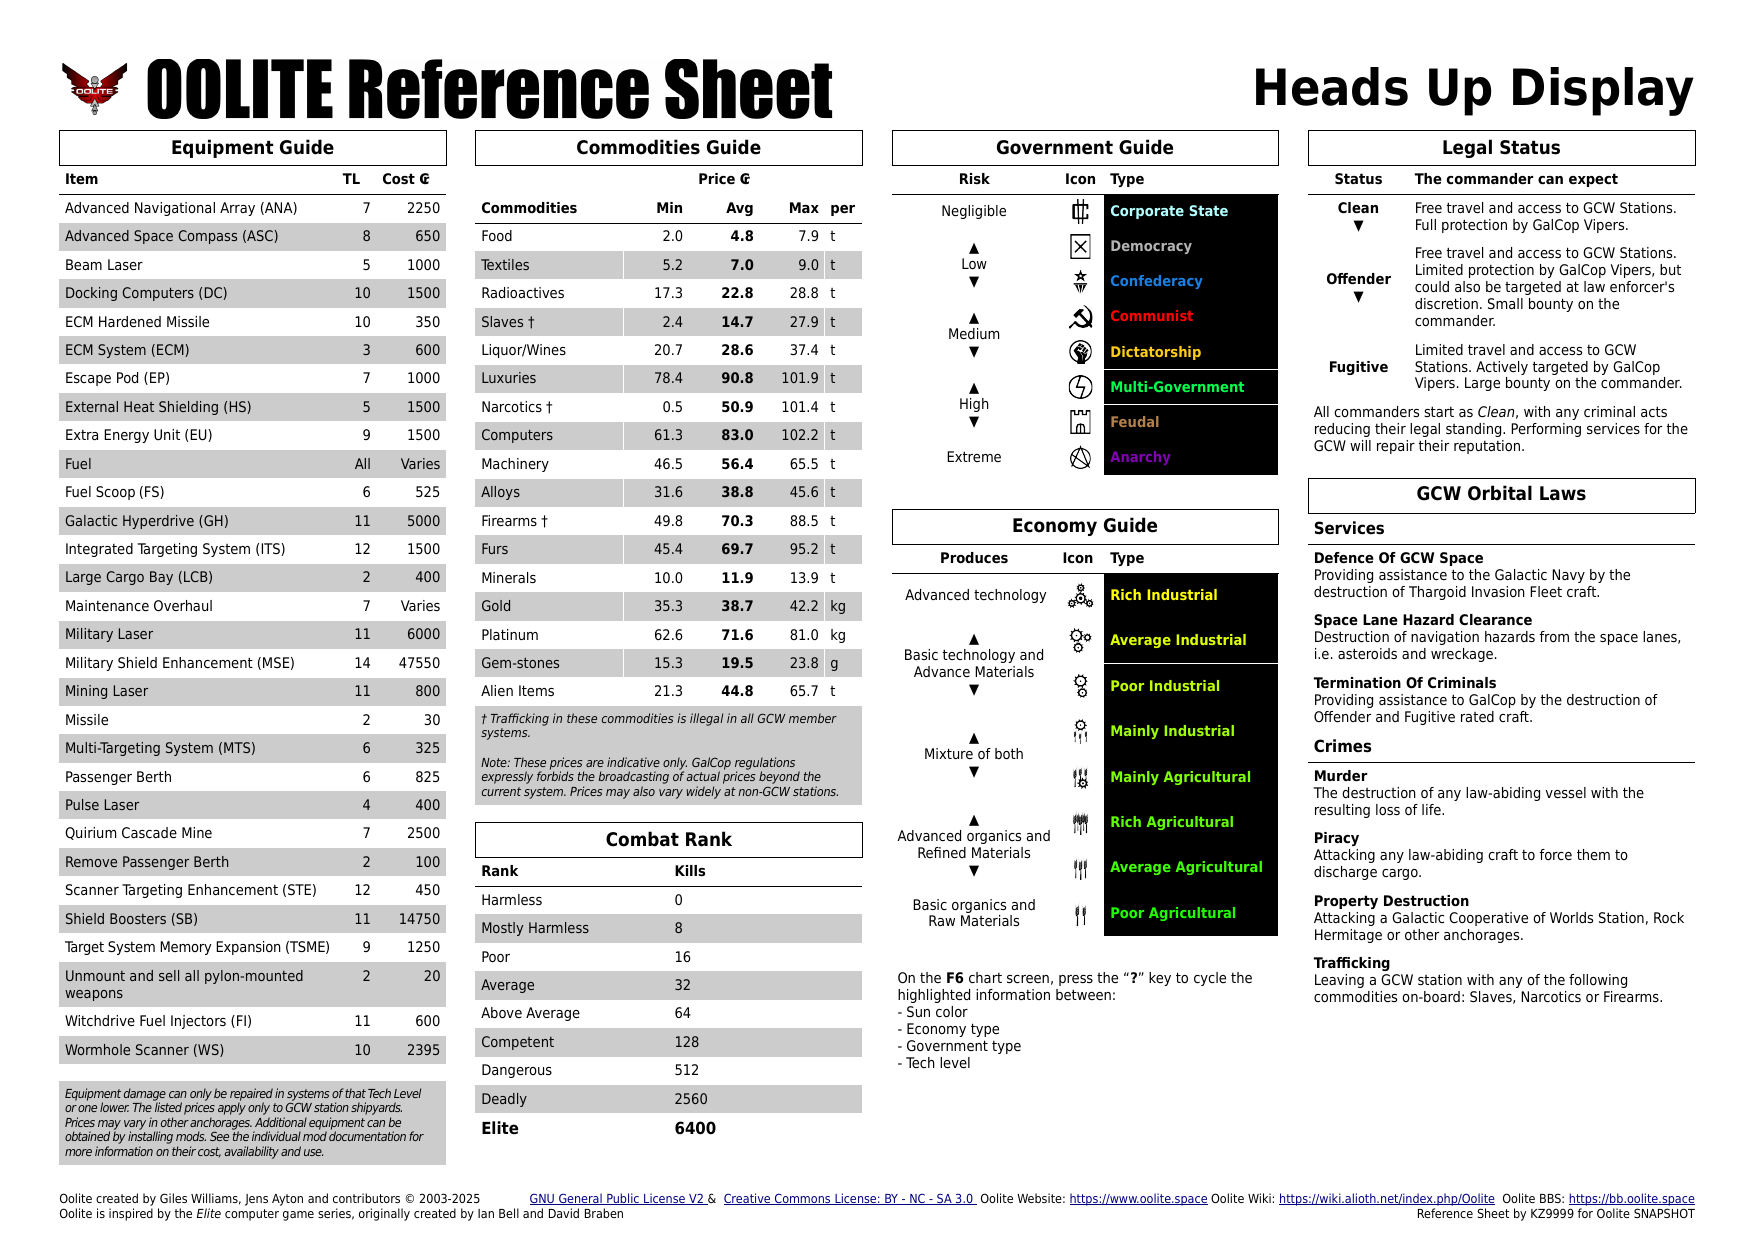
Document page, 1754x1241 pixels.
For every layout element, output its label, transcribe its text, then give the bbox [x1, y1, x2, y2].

table_cell Piracy Attacking any law-abiding craft to force them to discharge cargo. [1308, 825, 1695, 887]
table_cell Rich Agricultural [1104, 800, 1278, 845]
table_cell 2 [337, 706, 376, 734]
table_cell Anarchy [1104, 440, 1278, 475]
picture [1073, 674, 1088, 698]
picture [1072, 810, 1089, 835]
table_cell Average Agricultural [1104, 845, 1278, 891]
table_cell Avg [689, 194, 759, 222]
table_cell 525 [376, 478, 446, 507]
table_cell 6 [337, 734, 376, 763]
table_cell Communist [1104, 299, 1278, 334]
table_cell 65.7 [759, 678, 824, 706]
table_cell kg [825, 621, 862, 649]
table_cell kg [825, 592, 862, 621]
table_cell 11 [337, 1007, 376, 1036]
table_cell 2 [337, 962, 376, 1007]
table_cell Escape Pod (EP) [59, 365, 337, 393]
table_cell 15.3 [624, 649, 689, 677]
table_cell 1250 [376, 933, 446, 962]
table_cell 20.7 [624, 336, 689, 365]
table_cell 1500 [376, 393, 446, 421]
table_cell Property Destruction Attacking a Galactic Cooperative of Worlds Station, Rock Hermitage or other anchorages. [1308, 887, 1695, 949]
table_cell Mainly Industrial [1104, 709, 1278, 754]
table_cell 38.8 [689, 479, 759, 507]
table_cell 101.4 [759, 393, 824, 422]
table_cell Clean ▼ [1308, 195, 1409, 239]
table_cell 11 [337, 507, 376, 535]
table_cell [1056, 334, 1104, 369]
table_cell Slaves † [475, 308, 623, 336]
table_cell 46.5 [624, 450, 689, 478]
table_cell 2500 [376, 820, 446, 848]
table_cell Galactic Hyperdrive (GH) [59, 507, 337, 535]
table_cell Free travel and access to GCW Stations. Limited protection by GalCop Vipers, but could also be targeted at law enforcer's discretion. Small bounty on the commander. [1409, 239, 1695, 336]
table_cell 13.9 [759, 564, 824, 592]
table_cell Multi-Government [1104, 370, 1278, 404]
table_cell ▲ Mixture of both ▼ [892, 709, 1056, 800]
table_cell 2250 [376, 195, 446, 222]
table_cell t [825, 422, 862, 450]
table_cell Alien Items [475, 678, 623, 706]
table_cell 2.4 [624, 308, 689, 336]
table_cell 21.3 [624, 678, 689, 706]
table_cell 4 [337, 791, 376, 819]
table_cell 31.6 [624, 479, 689, 507]
table_cell Witchdrive Fuel Injectors (FI) [59, 1007, 337, 1036]
table_cell On the F6 chart screen, press the “?” key to cycle the highlighted information between: - Sun color - Economy type - Government type - Tech level [892, 965, 1278, 1078]
table_cell Docking Computers (DC) [59, 279, 337, 308]
table_cell Average [475, 971, 669, 1000]
table_cell Fugitive [1308, 336, 1409, 398]
table_cell 23.8 [759, 649, 824, 677]
picture [61, 56, 128, 122]
table_cell Fuel Scoop (FS) [59, 478, 337, 507]
table_cell 64 [669, 1000, 862, 1028]
table_cell 600 [376, 1007, 446, 1036]
table_cell 2 [337, 564, 376, 592]
table_header Commodities Guide [476, 131, 862, 165]
table_cell 20 [376, 962, 446, 1007]
table_cell [892, 936, 1056, 964]
table_cell Pulse Laser [59, 791, 337, 819]
table_cell 7 [337, 195, 376, 222]
table_cell 19.5 [689, 649, 759, 677]
picture [1072, 765, 1089, 789]
table_cell † Trafficking in these commodities is illegal in all GCW member systems. Note: These prices are indicative only. GalCop regulations expressly forbids the broadcasting of actual prices beyond the current system. Prices may also vary widely at non-GCW stations. [475, 706, 862, 805]
table_cell [1056, 800, 1104, 845]
table_cell t [825, 224, 862, 251]
picture [1073, 270, 1088, 294]
table_cell 5 [337, 251, 376, 279]
table_cell 27.9 [759, 308, 824, 336]
table_cell Extra Energy Unit (EU) [59, 421, 337, 450]
table_cell Advanced technology [892, 574, 1056, 618]
table_cell Competent [475, 1028, 669, 1057]
table_cell Varies [376, 592, 446, 621]
table_cell Firearms † [475, 507, 623, 535]
table_cell 6 [337, 478, 376, 507]
table_cell 6000 [376, 621, 446, 649]
table_cell All [337, 450, 376, 478]
table_cell [1056, 264, 1104, 299]
table_cell 102.2 [759, 422, 824, 450]
table_cell Type [1104, 166, 1278, 194]
table_cell Equipment damage can only be repaired in systems of that Tech Level or one lower. The listed prices apply only to GCW station shipyards. Prices may vary in other anchorages. Additional equipment can be obtained by installing mods. See the individual mod documentation for more information on their cost, availability and use. [59, 1081, 446, 1165]
table_cell 400 [376, 564, 446, 592]
table_cell [1056, 440, 1104, 475]
table_cell 14.7 [689, 308, 759, 336]
table_cell [1056, 936, 1104, 964]
table_cell Min [624, 194, 689, 222]
table_cell t [825, 279, 862, 308]
table_cell 1500 [376, 535, 446, 564]
table_cell ▲ Basic technology and Advance Materials ▼ [892, 618, 1056, 709]
table_cell 5 [337, 393, 376, 421]
table_cell 88.5 [759, 507, 824, 535]
table_cell Trafficking Leaving a GCW station with any of the following commodities on-board: Slaves, Narcotics or Firearms. [1308, 949, 1695, 1012]
table_cell Price ₢ [624, 166, 824, 194]
table_cell [1056, 709, 1104, 754]
table_cell Furs [475, 535, 623, 564]
table_cell 2560 [669, 1085, 862, 1113]
table_cell 7 [337, 592, 376, 621]
table_cell 2395 [376, 1036, 446, 1064]
table_header Equipment Guide [60, 131, 446, 165]
table_cell Advanced Space Compass (ASC) [59, 223, 337, 251]
table_cell [1056, 618, 1104, 663]
table_cell 12 [337, 876, 376, 905]
table_header Government Guide [893, 131, 1278, 165]
table_cell t [825, 678, 862, 706]
table_cell Liquor/Wines [475, 336, 623, 365]
table_cell 10 [337, 308, 376, 336]
table_cell [1056, 754, 1104, 800]
table_cell 44.8 [689, 678, 759, 706]
table_cell 6400 [669, 1114, 862, 1144]
table_cell Quirium Cascade Mine [59, 820, 337, 848]
table_cell Integrated Targeting System (ITS) [59, 535, 337, 564]
table_cell Maintenance Overhaul [59, 592, 337, 621]
picture [1067, 583, 1094, 608]
table_cell t [825, 564, 862, 592]
table_cell 62.6 [624, 621, 689, 649]
table_cell Dangerous [475, 1057, 669, 1085]
table_cell 38.7 [689, 592, 759, 621]
table_cell Rank [475, 858, 669, 886]
table_cell Basic organics and Raw Materials [892, 891, 1056, 936]
table_cell The commander can expect [1409, 166, 1695, 194]
table_cell Narcotics † [475, 393, 623, 422]
table_cell 47550 [376, 649, 446, 677]
table_cell Space Lane Hazard Clearance Destruction of navigation hazards from the space lanes, i.e. asteroids and wreckage. [1308, 606, 1695, 669]
table_cell [1056, 891, 1104, 936]
table_cell Mainly Agricultural [1104, 754, 1278, 800]
table_cell Above Average [475, 1000, 669, 1028]
table_cell 8 [669, 914, 862, 943]
picture [1070, 234, 1091, 259]
table_cell 11 [337, 678, 376, 706]
table_cell ▲ Medium ▼ [892, 299, 1056, 369]
table_cell [1056, 405, 1104, 440]
table_cell [1104, 936, 1278, 964]
table_cell Alloys [475, 479, 623, 507]
table_cell 32 [669, 971, 862, 1000]
table_cell Gem-stones [475, 649, 623, 677]
table_cell 14750 [376, 905, 446, 933]
table_cell All commanders start as Clean, with any criminal acts reducing their legal standing. Performing services for the GCW will repair their reputation. [1308, 398, 1695, 461]
table_cell 16 [669, 943, 862, 971]
table_cell [1056, 229, 1104, 264]
table_cell Dictatorship [1104, 334, 1278, 369]
table_cell External Heat Shielding (HS) [59, 393, 337, 421]
table_cell 12 [337, 535, 376, 564]
table_cell Democracy [1104, 229, 1278, 264]
table_cell Shield Boosters (SB) [59, 905, 337, 933]
table_cell Multi-Targeting System (MTS) [59, 734, 337, 763]
table_cell Poor Agricultural [1104, 891, 1278, 936]
table_cell Machinery [475, 450, 623, 478]
table_cell Textiles [475, 251, 623, 279]
table_cell Average Industrial [1104, 618, 1278, 663]
table_cell Kills [669, 858, 862, 886]
table_cell g [825, 649, 862, 677]
table_cell 90.8 [689, 365, 759, 393]
table_cell 100 [376, 848, 446, 876]
table_cell 83.0 [689, 422, 759, 450]
table_cell 71.6 [689, 621, 759, 649]
table_cell TL [337, 166, 376, 194]
table_cell 10.0 [624, 564, 689, 592]
table_header GCW Orbital Laws [1309, 479, 1695, 513]
table_cell 4.8 [689, 224, 759, 251]
table_cell t [825, 251, 862, 279]
table_cell t [825, 479, 862, 507]
table_cell 35.3 [624, 592, 689, 621]
table_cell Negligible [892, 195, 1056, 229]
table_cell 11 [337, 621, 376, 649]
table_cell Feudal [1104, 405, 1278, 440]
table_cell Risk [892, 166, 1056, 194]
table_cell 450 [376, 876, 446, 905]
table_cell 5.2 [624, 251, 689, 279]
table_cell 65.5 [759, 450, 824, 478]
picture [1068, 375, 1093, 399]
table_cell ECM Hardened Missile [59, 308, 337, 336]
table_cell Harmless [475, 887, 669, 914]
table_cell 8 [337, 223, 376, 251]
table_cell 1000 [376, 365, 446, 393]
table_cell Cost ₢ [376, 166, 446, 194]
table_cell 5000 [376, 507, 446, 535]
table_cell Free travel and access to GCW Stations. Full protection by GalCop Vipers. [1409, 195, 1695, 239]
table_cell Missile [59, 706, 337, 734]
table_cell t [825, 535, 862, 564]
table_cell Deadly [475, 1085, 669, 1113]
table_cell Target System Memory Expansion (TSME) [59, 933, 337, 962]
table_cell 325 [376, 734, 446, 763]
table_cell 2 [337, 848, 376, 876]
table_cell 22.8 [689, 279, 759, 308]
table_cell Computers [475, 422, 623, 450]
table_cell Icon [1056, 166, 1104, 194]
table_cell per [825, 166, 862, 222]
table_cell 600 [376, 336, 446, 364]
table_cell Unmount and sell all pylon-mounted weapons [59, 962, 337, 1007]
table_cell ▲ Advanced organics and Refined Materials ▼ [892, 800, 1056, 891]
table_cell 28.8 [759, 279, 824, 308]
table_cell 7 [337, 820, 376, 848]
table_cell 10 [337, 1036, 376, 1064]
table_cell Produces [892, 545, 1056, 573]
table_cell 11 [337, 905, 376, 933]
table_cell 7.0 [689, 251, 759, 279]
table_cell Beam Laser [59, 251, 337, 279]
table_cell [59, 1064, 446, 1081]
table_cell 45.6 [759, 479, 824, 507]
table_cell 350 [376, 308, 446, 336]
table_cell Commodities [475, 166, 623, 222]
table_cell Type [1104, 545, 1278, 573]
table_cell Poor Industrial [1104, 664, 1278, 709]
table_cell 650 [376, 223, 446, 251]
picture [1068, 305, 1093, 329]
picture [1073, 719, 1088, 744]
table_cell t [825, 336, 862, 365]
table_cell Varies [376, 450, 446, 478]
table_cell 14 [337, 649, 376, 677]
table_cell Murder The destruction of any law-abiding vessel with the resulting loss of life. [1308, 763, 1695, 824]
picture [1069, 340, 1092, 364]
table_cell 9 [337, 933, 376, 962]
table_cell 2.0 [624, 224, 689, 251]
table_cell Defence Of GCW Space Providing assistance to the Galactic Navy by the destruction of Thargoid Invasion Fleet craft. [1308, 545, 1695, 606]
picture [147, 59, 833, 119]
table_cell [1056, 195, 1104, 229]
table_cell Radioactives [475, 279, 623, 308]
table_cell 9 [337, 421, 376, 450]
table_cell ECM System (ECM) [59, 336, 337, 364]
table_cell 128 [669, 1028, 862, 1057]
table_header Combat Rank [476, 823, 862, 857]
table_cell 49.8 [624, 507, 689, 535]
table_header Legal Status [1309, 131, 1695, 165]
table_cell 69.7 [689, 535, 759, 564]
table_cell Status [1308, 166, 1409, 194]
table_cell Advanced Navigational Array (ANA) [59, 195, 337, 222]
table_cell ▲ Low ▼ [892, 229, 1056, 299]
table_cell 50.9 [689, 393, 759, 422]
table_cell 9.0 [759, 251, 824, 279]
table_cell Poor [475, 943, 669, 971]
table_cell Remove Passenger Berth [59, 848, 337, 876]
table_cell Gold [475, 592, 623, 621]
table_cell Food [475, 224, 623, 251]
table_cell 45.4 [624, 535, 689, 564]
table_cell Minerals [475, 564, 623, 592]
table_cell Mostly Harmless [475, 914, 669, 943]
table_cell 800 [376, 678, 446, 706]
table_cell Corporate State [1104, 195, 1278, 229]
table_cell 42.2 [759, 592, 824, 621]
table_cell Luxuries [475, 365, 623, 393]
table_cell Rich Industrial [1104, 574, 1278, 618]
table_cell Offender ▼ [1308, 239, 1409, 336]
table_cell 1500 [376, 279, 446, 308]
table_cell 7 [337, 365, 376, 393]
table_cell Max [759, 194, 824, 222]
table_cell 0 [669, 887, 862, 914]
table_cell 7.9 [759, 224, 824, 251]
table_cell 17.3 [624, 279, 689, 308]
table_cell Scanner Targeting Enhancement (STE) [59, 876, 337, 905]
picture [1070, 445, 1091, 469]
picture [1073, 856, 1088, 880]
table_cell 1000 [376, 251, 446, 279]
table_cell ▲ High ▼ [892, 370, 1056, 440]
table_cell Item [59, 166, 337, 194]
table_cell [1056, 574, 1104, 618]
table_cell Platinum [475, 621, 623, 649]
picture [1074, 901, 1087, 926]
table_cell 6 [337, 763, 376, 791]
table_cell 81.0 [759, 621, 824, 649]
table_cell 825 [376, 763, 446, 791]
table_cell 10 [337, 279, 376, 308]
table_cell 37.4 [759, 336, 824, 365]
table_cell 30 [376, 706, 446, 734]
table_cell 3 [337, 336, 376, 364]
table_cell Passenger Berth [59, 763, 337, 791]
table_cell Military Shield Enhancement (MSE) [59, 649, 337, 677]
table_cell Wormhole Scanner (WS) [59, 1036, 337, 1064]
table_cell [1056, 370, 1104, 404]
table_cell [1056, 299, 1104, 334]
table_cell Icon [1056, 545, 1104, 573]
table_cell 400 [376, 791, 446, 819]
table_cell t [825, 507, 862, 535]
table_cell 78.4 [624, 365, 689, 393]
table_cell Military Laser [59, 621, 337, 649]
table_cell 1500 [376, 421, 446, 450]
table_header Economy Guide [893, 510, 1278, 544]
table_cell 61.3 [624, 422, 689, 450]
table_cell 70.3 [689, 507, 759, 535]
table_cell 56.4 [689, 450, 759, 478]
table_cell 28.6 [689, 336, 759, 365]
table_cell Termination Of Criminals Providing assistance to GalCop by the destruction of Offender and Fugitive rated craft. [1308, 669, 1695, 731]
table_cell Crimes [1308, 731, 1695, 762]
table_cell Large Cargo Bay (LCB) [59, 564, 337, 592]
table_cell 0.5 [624, 393, 689, 422]
table_cell [1056, 664, 1104, 709]
table_cell Elite [475, 1114, 669, 1144]
table_cell [1056, 845, 1104, 891]
table_cell 512 [669, 1057, 862, 1085]
table_cell t [825, 308, 862, 336]
table_cell t [825, 365, 862, 393]
picture [1070, 410, 1091, 434]
table_cell t [825, 393, 862, 422]
picture [1072, 199, 1089, 224]
table_cell Mining Laser [59, 678, 337, 706]
table_cell Confederacy [1104, 264, 1278, 299]
picture [1069, 628, 1092, 653]
table_cell Fuel [59, 450, 337, 478]
table_cell Services [1308, 514, 1695, 544]
table_cell 11.9 [689, 564, 759, 592]
table_cell Limited travel and access to GCW Stations. Actively targeted by GalCop Vipers. Large bounty on the commander. [1409, 336, 1695, 398]
table_cell 95.2 [759, 535, 824, 564]
table_cell Extreme [892, 440, 1056, 475]
table_cell 101.9 [759, 365, 824, 393]
table_cell t [825, 450, 862, 478]
